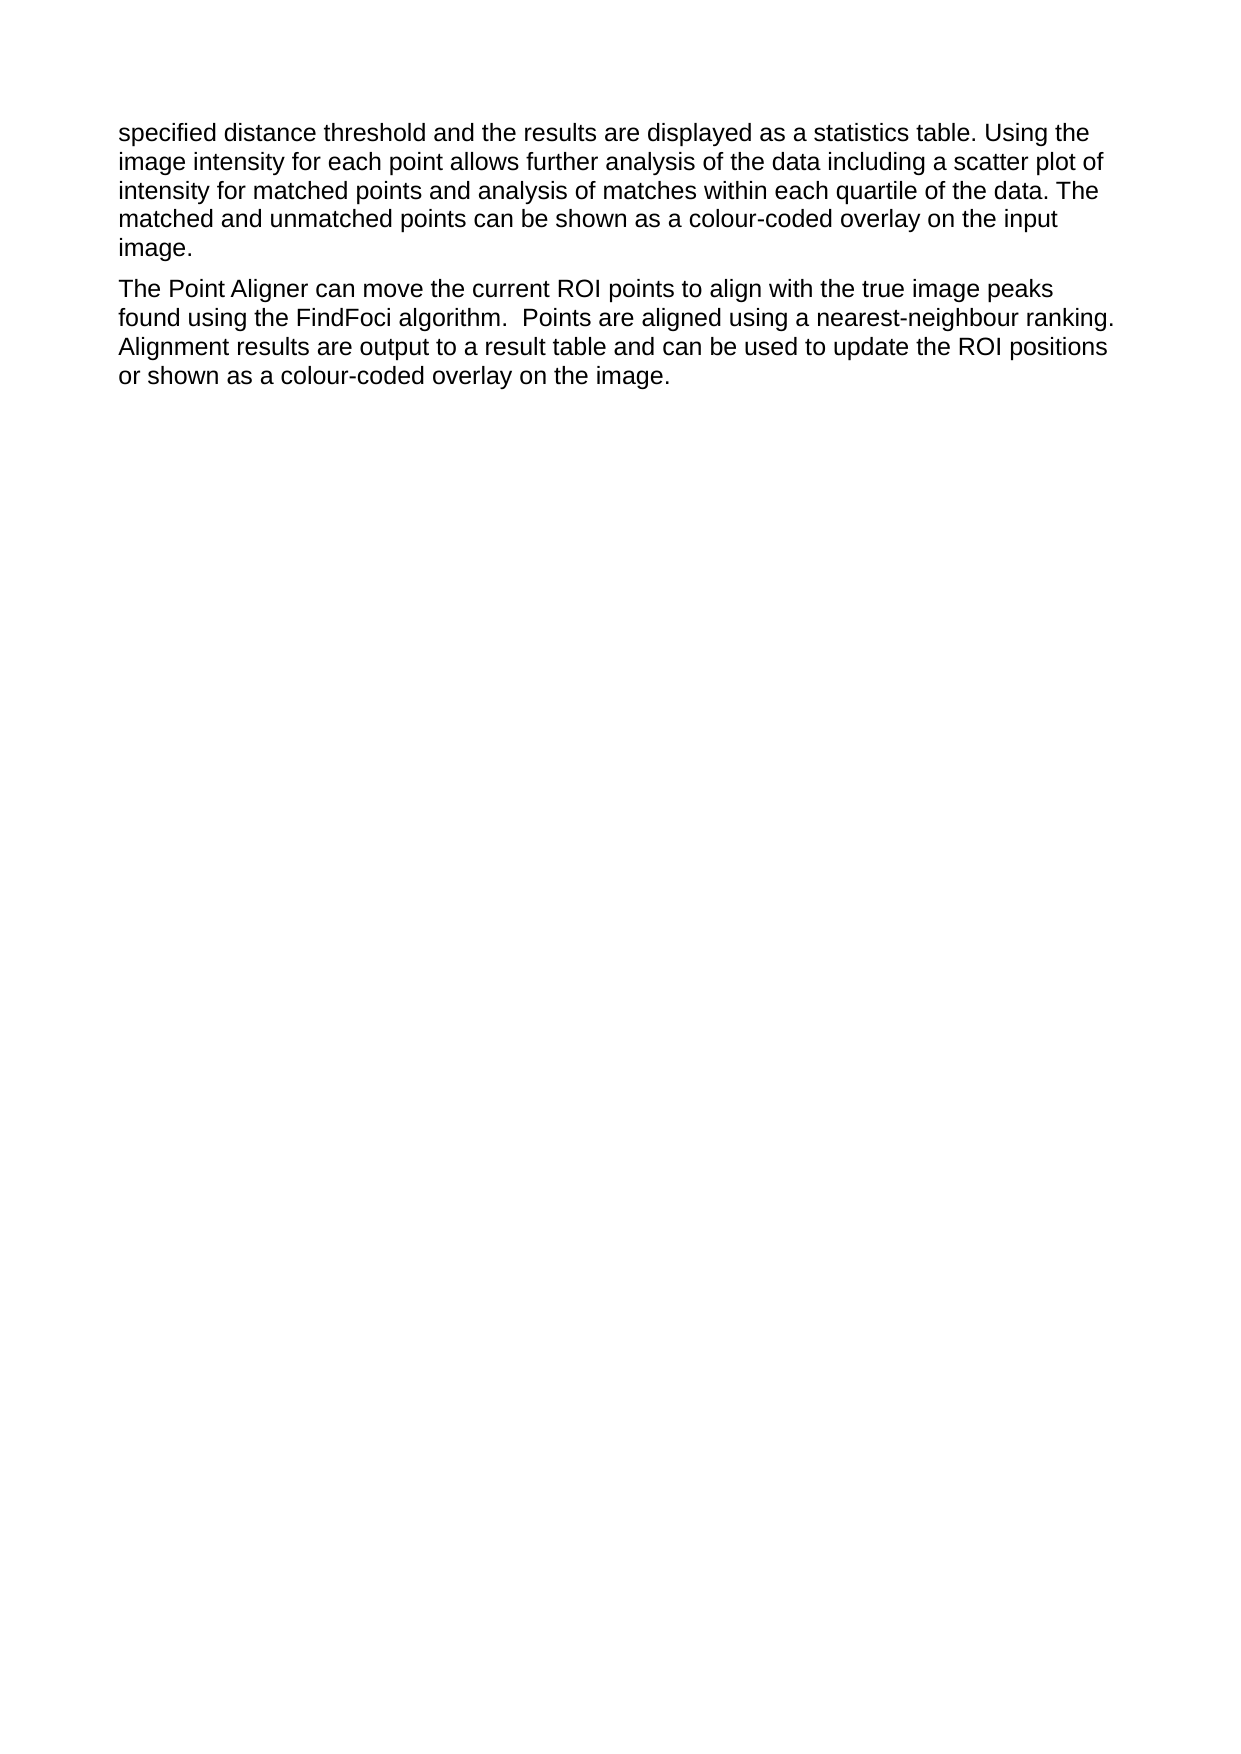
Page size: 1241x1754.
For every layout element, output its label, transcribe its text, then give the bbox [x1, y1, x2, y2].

text The Point Aligner can move the current ROI points to align with the true image peaks found using the FindFoci algorithm. Points are aligned using a nearest-neighbour ranking. Alignment results are output to a result table and can be used to update the ROI positions or shown as a colour-coded overlay on the image. [118, 274, 1122, 389]
text specified distance threshold and the results are displayed as a statistics table. Using the image intensity for each point allows further analysis of the data including a scatter plot of intensity for matched points and analysis of matches within each quartile of the data. The matched and unmatched points can be shown as a colour-coded overlay on the input image. [118, 118, 1122, 262]
